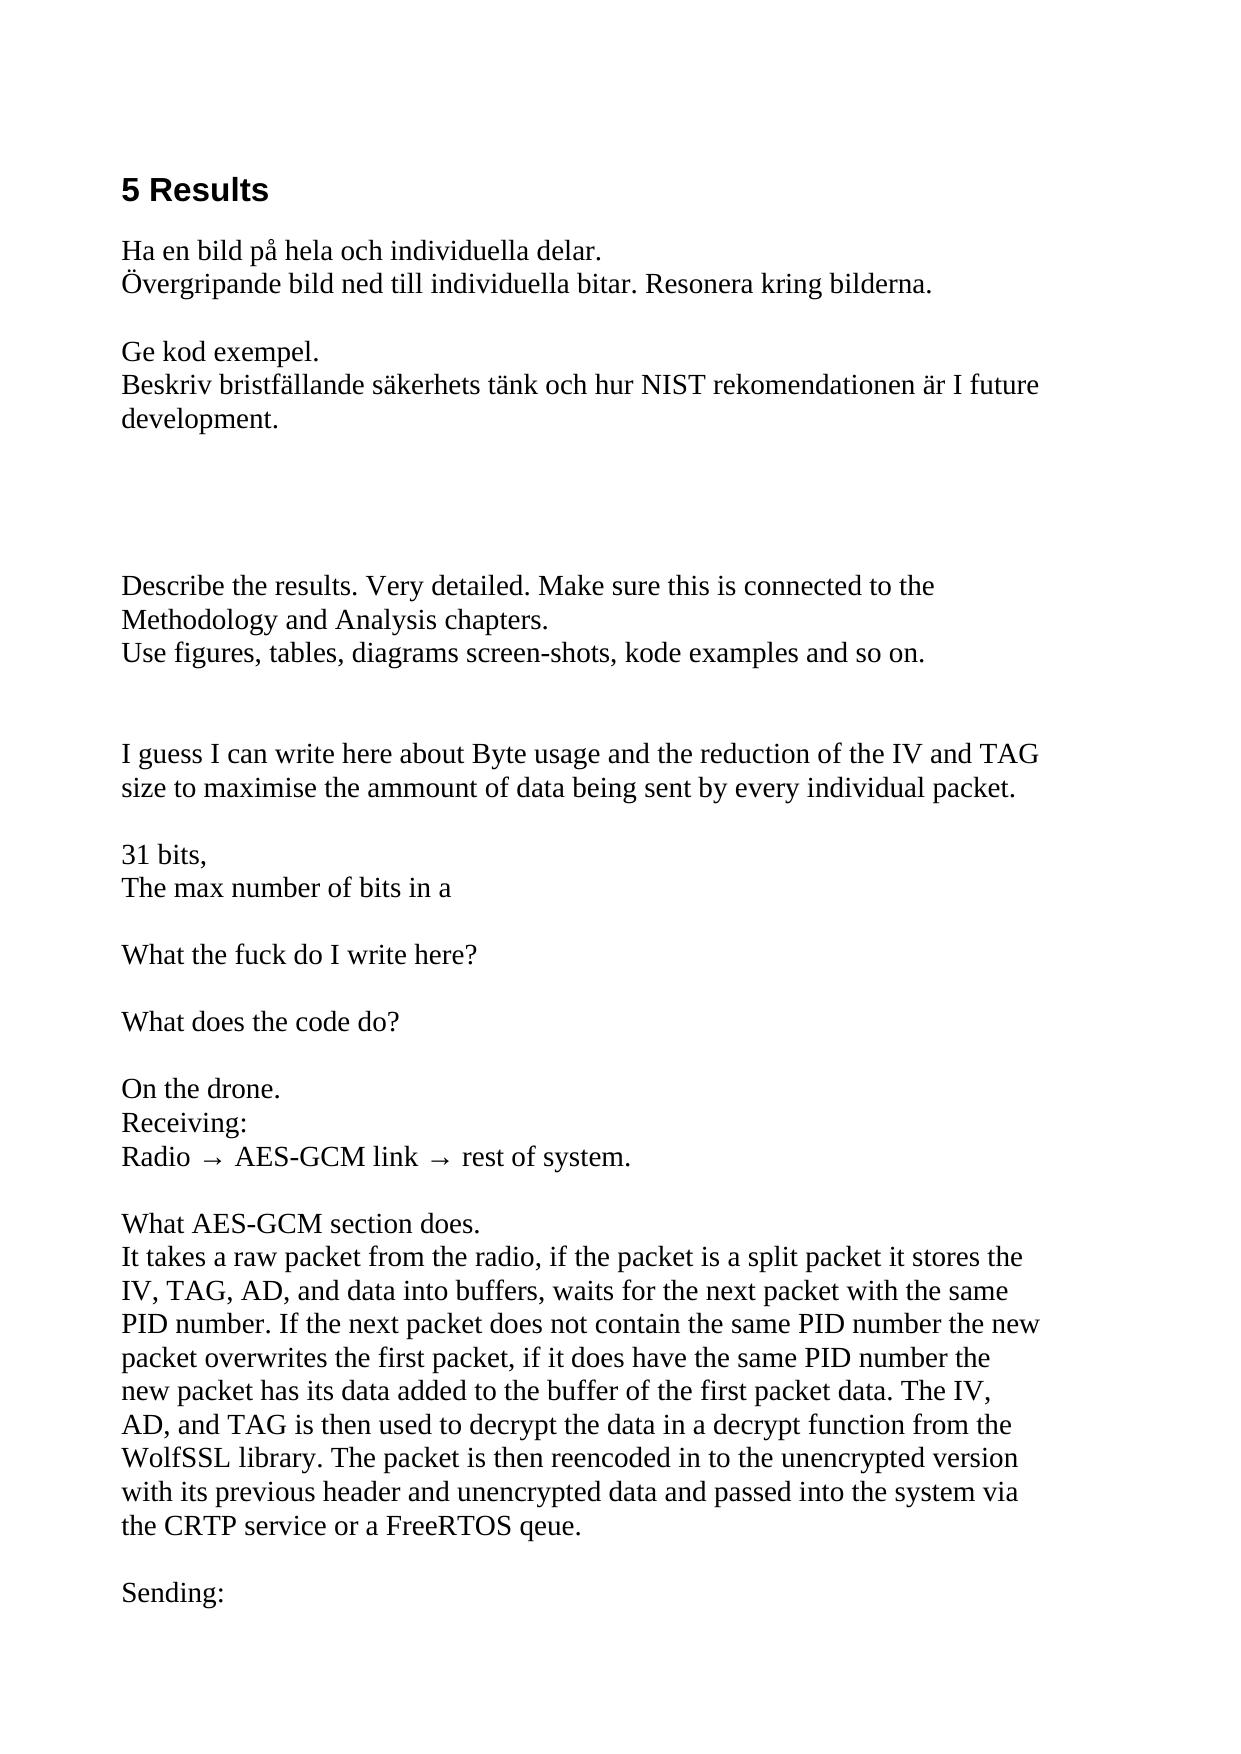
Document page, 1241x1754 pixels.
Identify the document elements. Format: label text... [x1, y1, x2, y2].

text Use figures, tables, diagrams screen-shots, kode examples and so on. [121, 636, 1042, 669]
text Övergripande bild ned till individuella bitar. Resonera kring bilderna. [121, 267, 1042, 300]
text Sending: [121, 1575, 1042, 1608]
subtitle Results [121, 170, 1042, 208]
text What does the code do? [121, 1004, 1042, 1038]
text Describe the results. Very detailed. Make sure this is connected to the Methodology and Analysis chapters. [121, 568, 1042, 636]
text The max number of bits in a [121, 870, 1042, 904]
text Receiving: [121, 1105, 1042, 1139]
text Ha en bild på hela och individuella delar. [121, 233, 1042, 267]
text It takes a raw packet from the radio, if the packet is a split packet it stores the IV, TAG, AD, and data into buffers, waits for the next packet with the same PID number. If the next packet does not contain the same PID number the new packet overwrites the first packet, if it does have the same PID number the new packet has its data added to the buffer of the first packet data. The IV, AD, and TAG is then used to decrypt the data in a decrypt function from the WolfSSL library. The packet is then reencoded in to the unencrypted version with its previous header and unencrypted data and passed into the system via the CRTP service or a FreeRTOS qeue. [121, 1239, 1042, 1541]
text On the drone. [121, 1072, 1042, 1105]
text 31 bits, [121, 837, 1042, 870]
text What AES-GCM section does. [121, 1206, 1042, 1239]
text Radio → AES-GCM link → rest of system. [121, 1139, 1042, 1172]
text I guess I can write here about Byte usage and the reduction of the IV and TAG size to maximise the ammount of data being sent by every individual packet. [121, 736, 1042, 803]
text Ge kod exempel. [121, 334, 1042, 367]
text What the fuck do I write here? [121, 937, 1042, 971]
text Beskriv bristfällande säkerhets tänk och hur NIST rekomendationen är I future development. [121, 367, 1042, 434]
